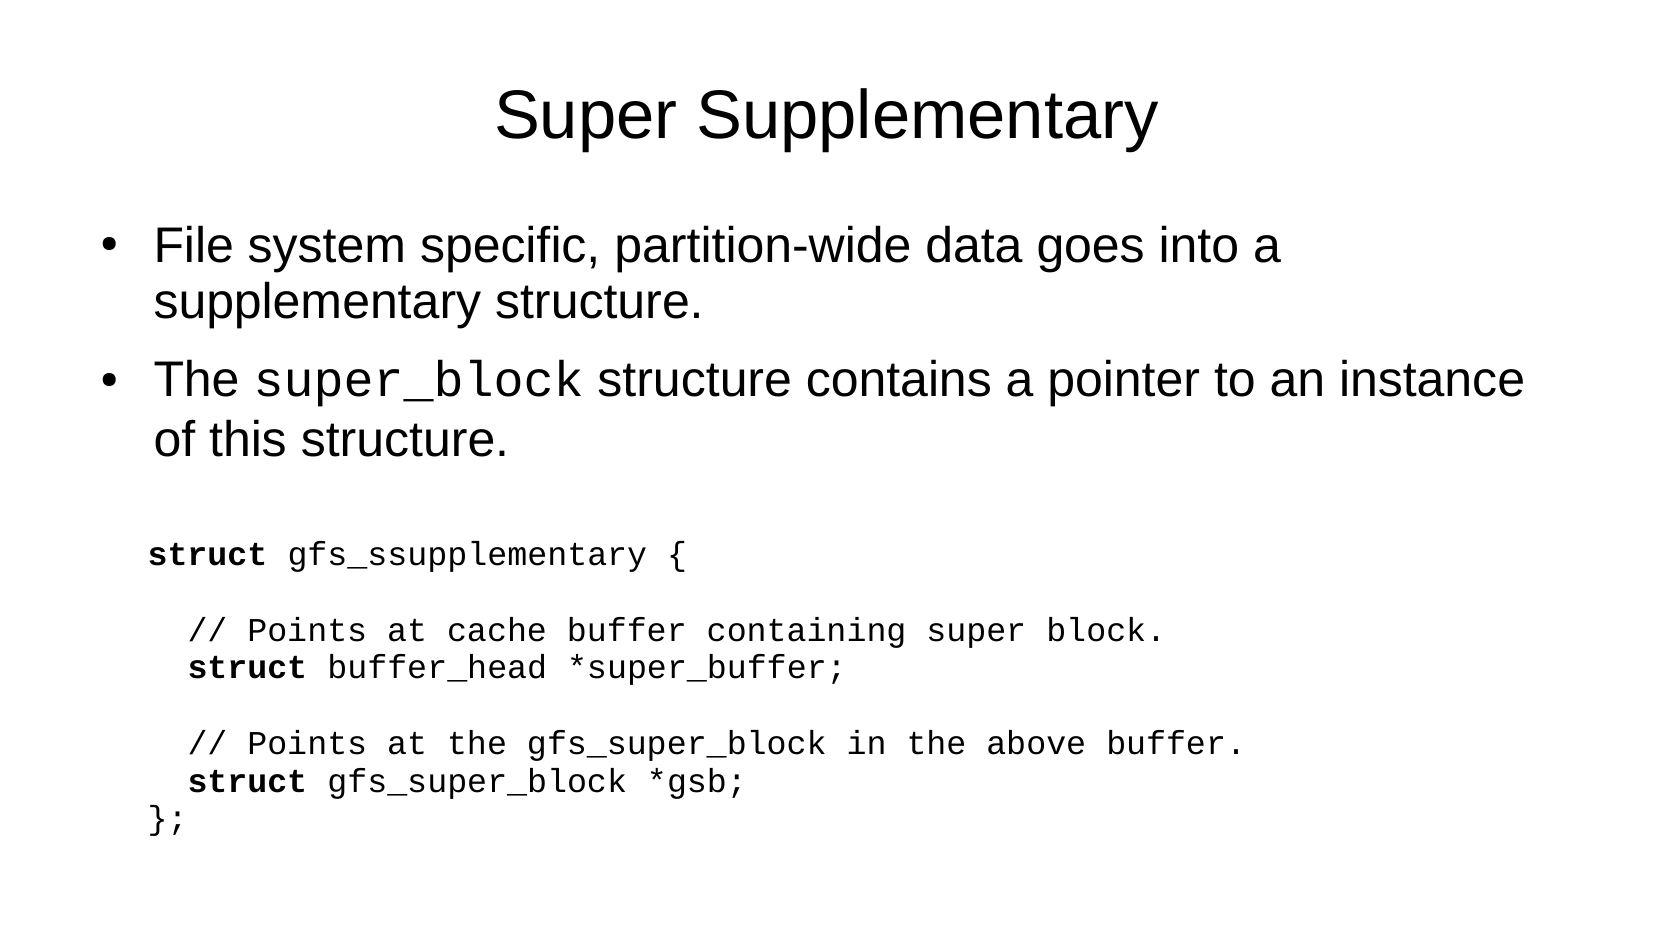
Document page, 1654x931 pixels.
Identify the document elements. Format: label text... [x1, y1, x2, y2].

text_box struct gfs_ssupplementary { // Points at cache buffer containing super block. struct buffer_head *super_buffer; // Points at the gfs_super_block in the above buffer. struct gfs_super_block *gsb; }; [132, 530, 1541, 885]
title Super Supplementary [82, 37, 1571, 193]
list File system specific, partition-wide data goes into a supplementary structure. The super_block structure contains a pointer to an instance of this structure. [82, 217, 1571, 821]
